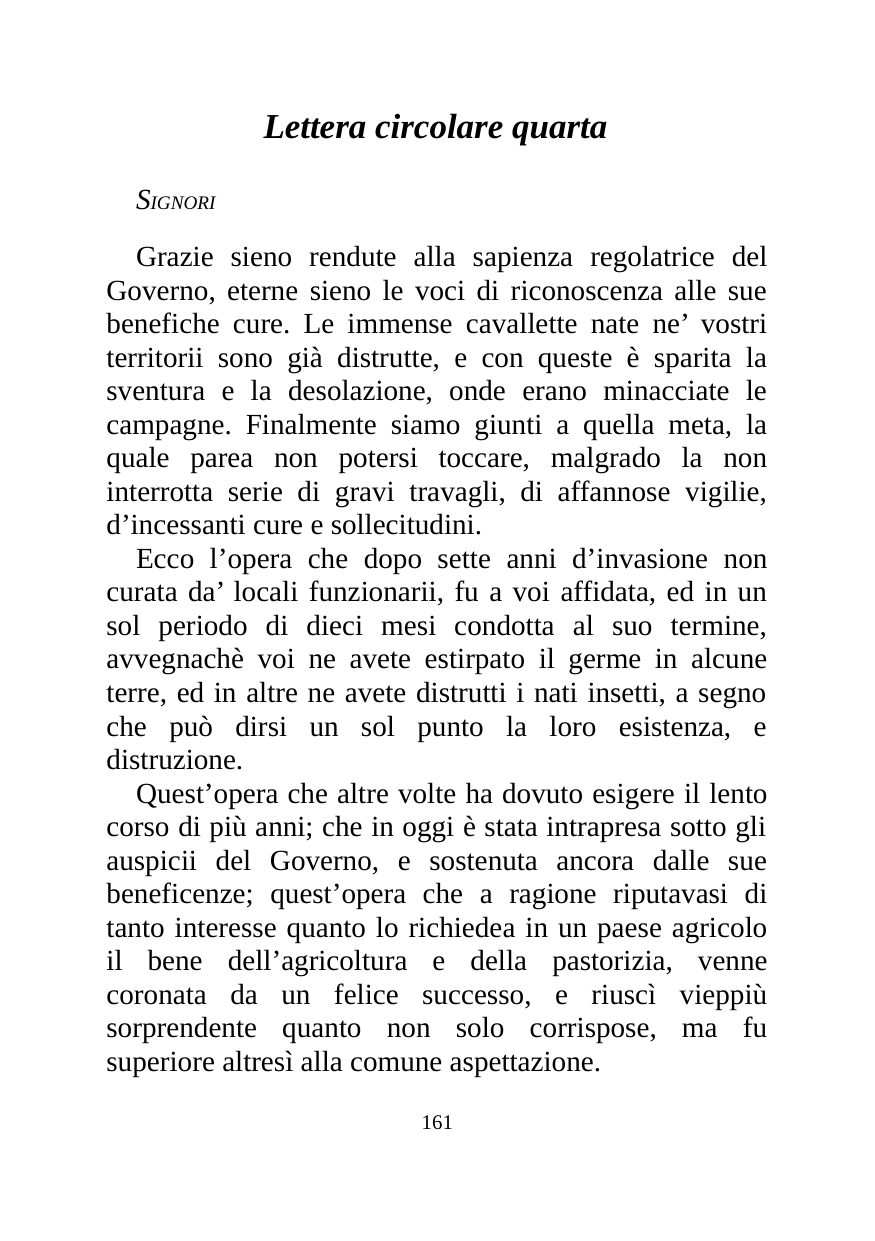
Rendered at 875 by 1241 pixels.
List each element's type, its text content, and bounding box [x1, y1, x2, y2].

text Grazie sieno rendute alla sapienza regolatrice del Governo, eterne sieno le voci di riconoscenza alle sue benefiche cure. Le immense cavallette nate ne’ vostri territorii sono già distrutte, e con queste è sparita la sventura e la desolazione, onde erano minacciate le campagne. Finalmente siamo giunti a quella meta, la quale parea non potersi toccare, malgrado la non interrotta serie di gravi travagli, di affannose vigilie, d’incessanti cure e sollecitudini. [106, 239, 768, 541]
subtitle Lettera circolare quarta [106, 106, 768, 146]
text Signori [106, 182, 768, 215]
text Quest’opera che altre volte ha dovuto esigere il lento corso di più anni; che in oggi è stata intrapresa sotto gli auspicii del Governo, e sostenuta ancora dalle sue beneficenze; quest’opera che a ragione riputavasi di tanto interesse quanto lo richiedea in un paese agricolo il bene dell’agricoltura e della pastorizia, venne coronata da un felice successo, e riuscì vieppiù sorprendente quanto non solo corrispose, ma fu superiore altresì alla comune aspettazione. [106, 776, 768, 1078]
text Ecco l’opera che dopo sette anni d’invasione non curata da’ locali funzionarii, fu a voi affidata, ed in un sol periodo di dieci mesi condotta al suo termine, avvegnachè voi ne avete estirpato il germe in alcune terre, ed in altre ne avete distrutti i nati insetti, a segno che può dirsi un sol punto la loro esistenza, e distruzione. [106, 541, 768, 776]
